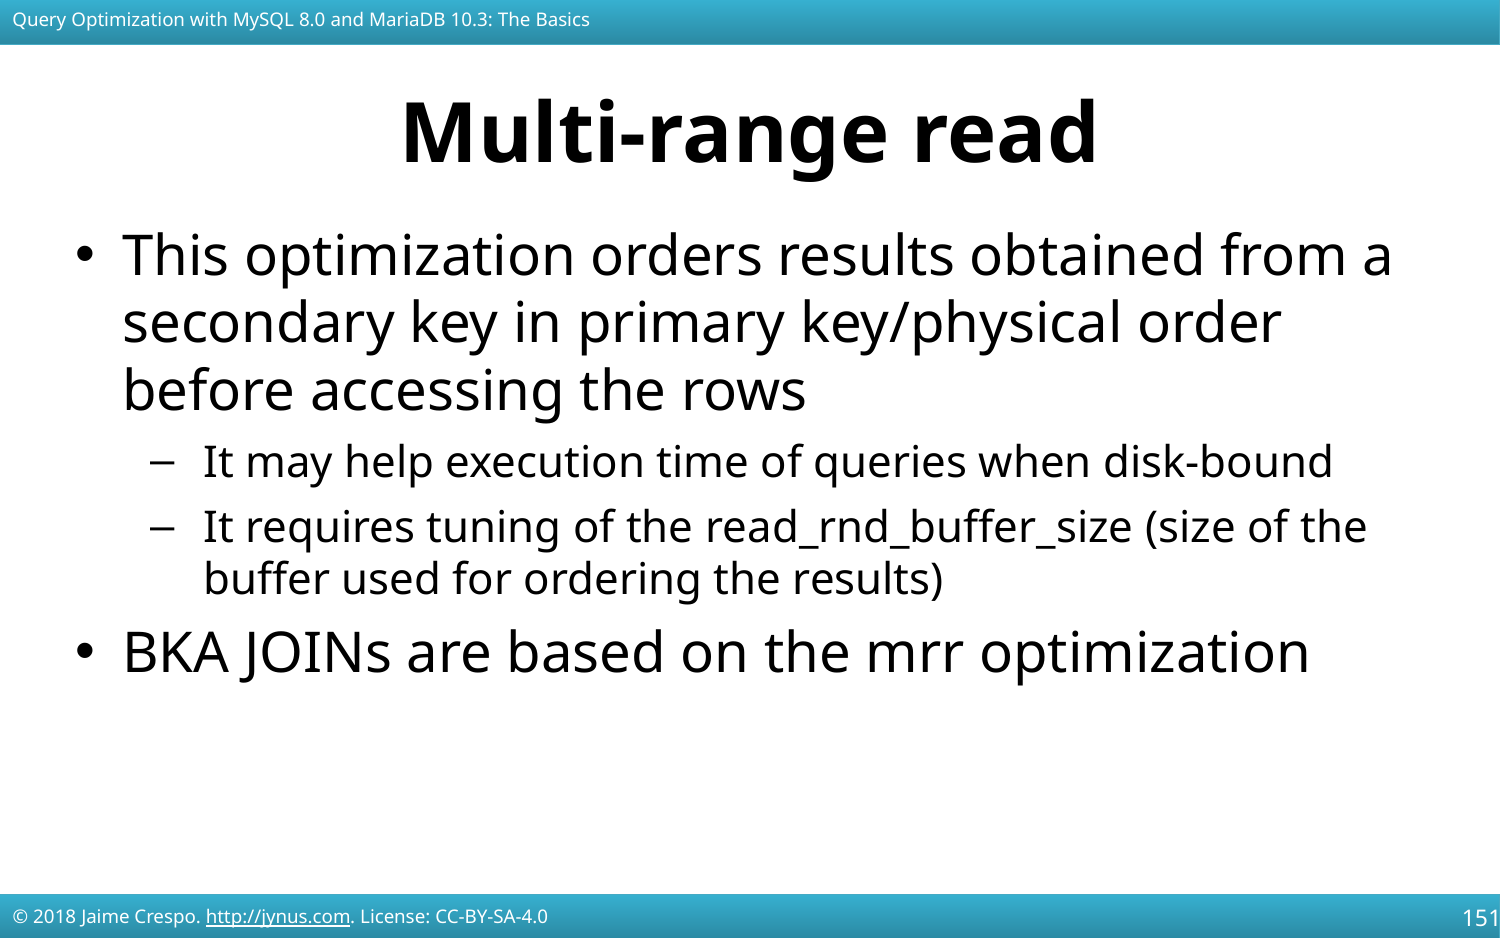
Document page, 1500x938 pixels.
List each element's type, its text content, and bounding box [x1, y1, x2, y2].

title Multi-range read [75, 51, 1425, 209]
slide_number [1389, 896, 1490, 935]
list This optimization orders results obtained from a secondary key in primary key/physical order before accessing the rows It may help execution time of queries when disk-bound It requires tuning of the read_rnd_buffer_size (size of the buffer used for ordering the results) BKA JOINs are based on the mrr optimization [75, 218, 1425, 876]
